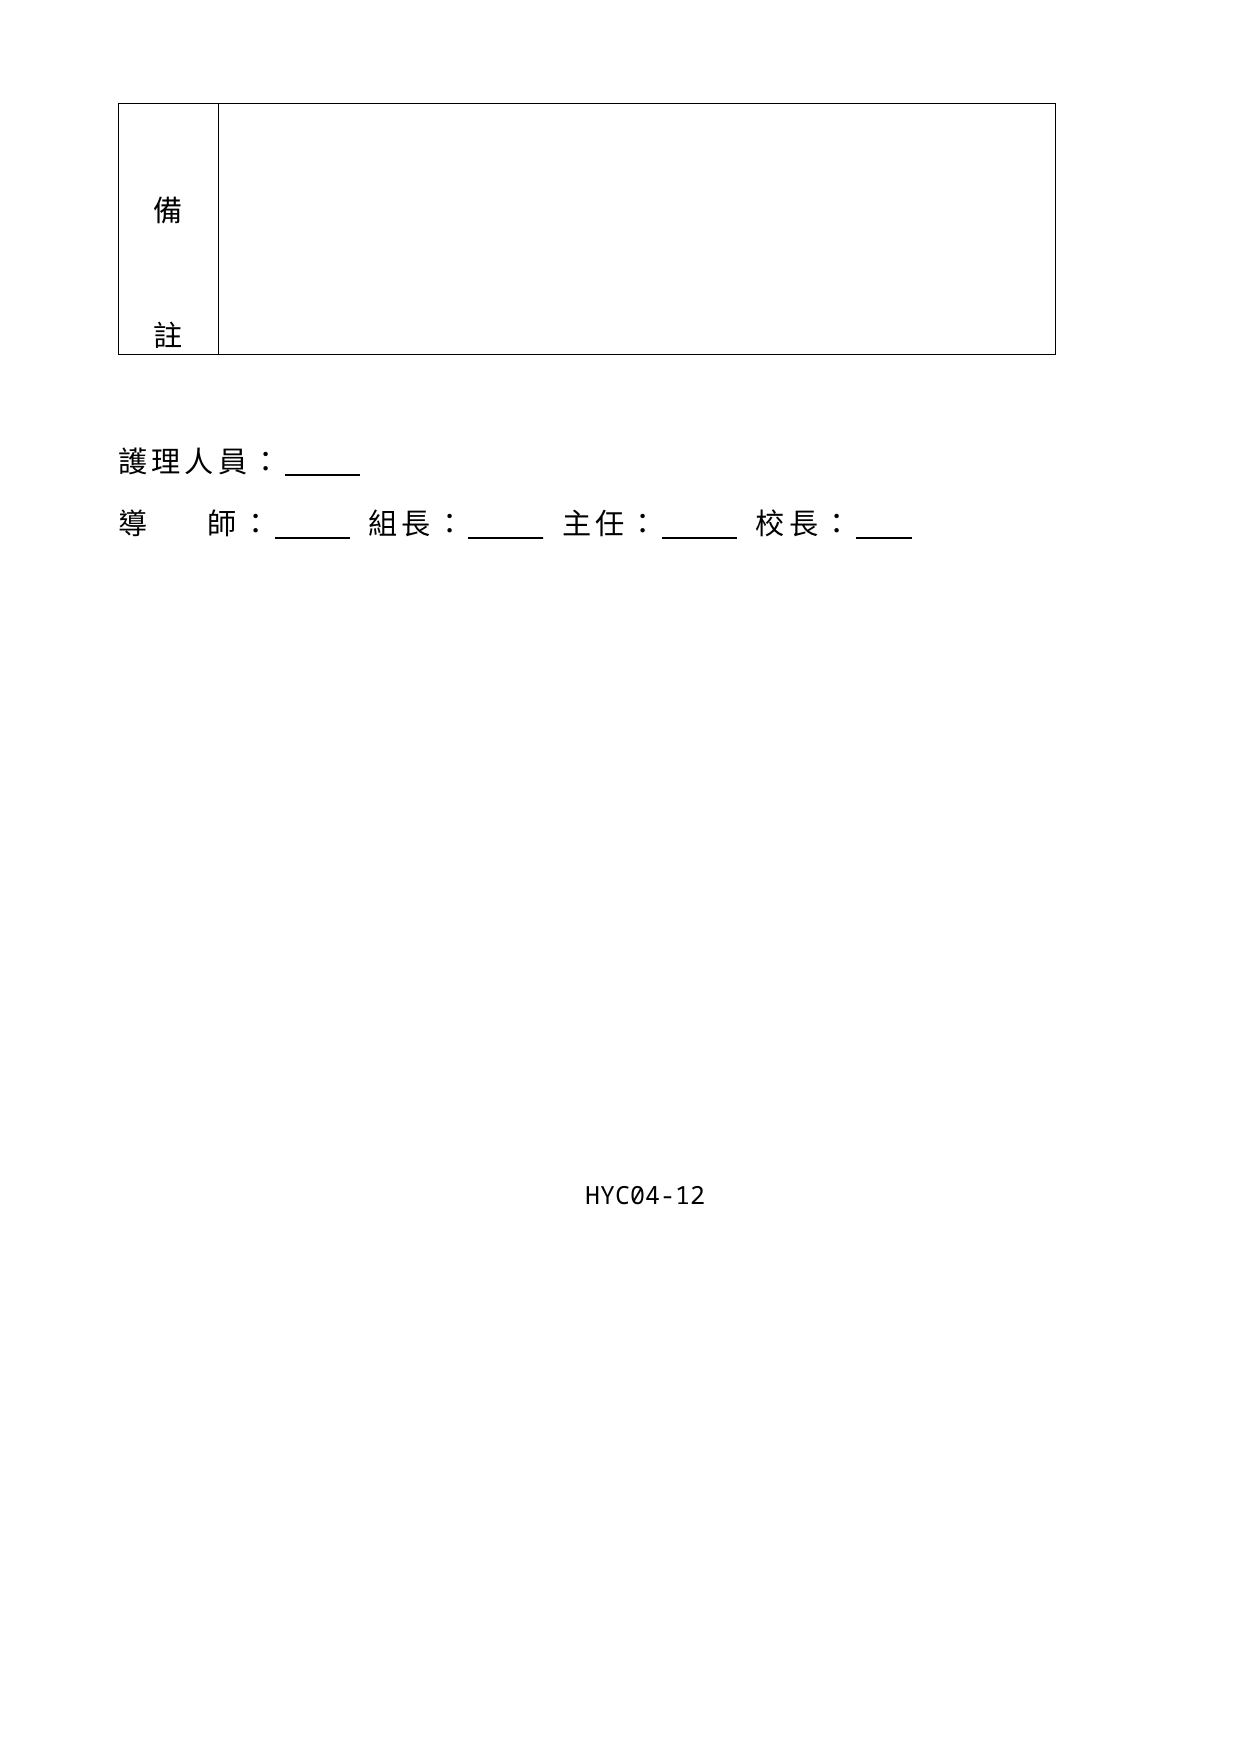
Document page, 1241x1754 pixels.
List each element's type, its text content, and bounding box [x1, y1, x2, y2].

table_cell 備 註 [119, 104, 218, 354]
table_cell [219, 104, 1055, 354]
text 導 師： 組長： 主任： 校長： [118, 480, 1122, 543]
text 護理人員： [118, 418, 1122, 480]
text HYC04-12 [585, 1178, 717, 1212]
